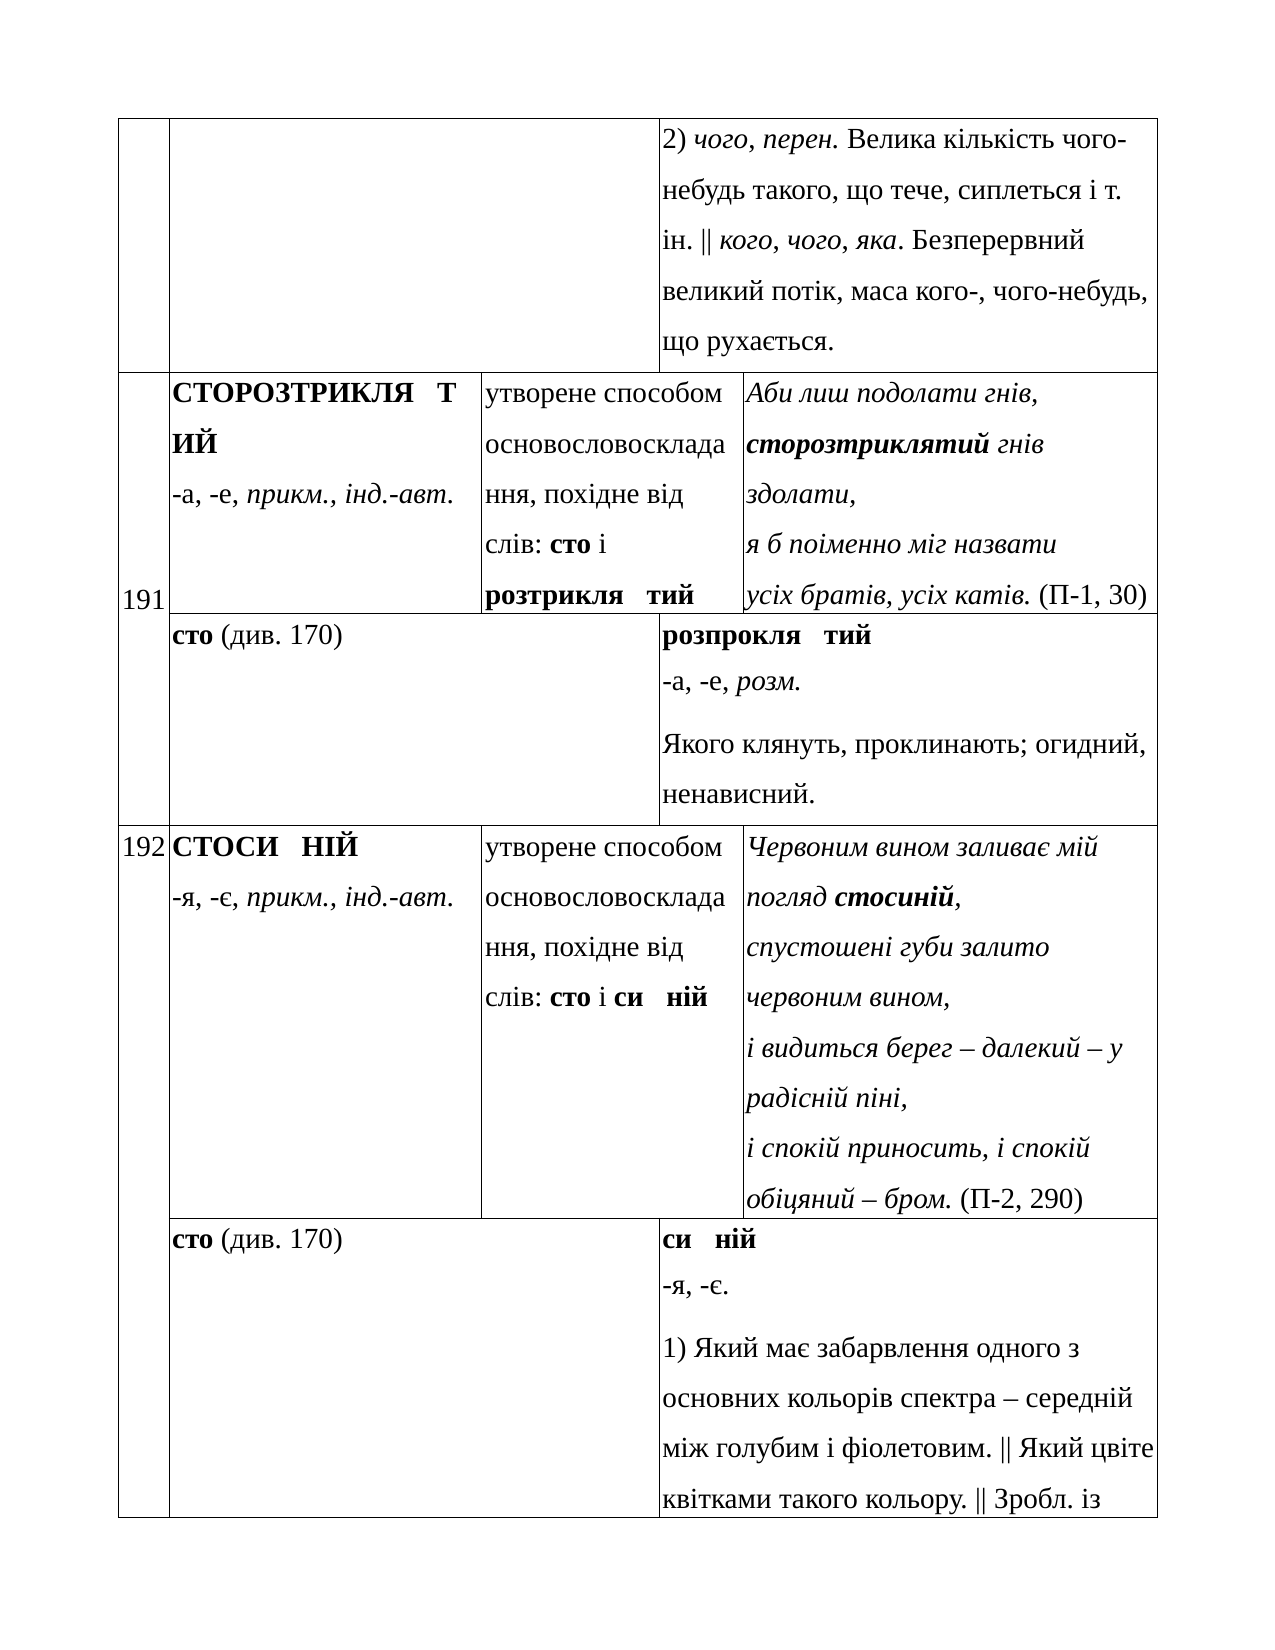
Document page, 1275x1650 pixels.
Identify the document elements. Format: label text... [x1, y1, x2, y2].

table_cell Стосиній -я, -є, прикм., інд.-авт. [170, 826, 481, 1217]
table_cell розпроклятий -а, -е, розм. Якого клянуть, проклинають; огидний, ненависний. [660, 614, 1157, 825]
table_cell Сторозтриклятий -а, -е, прикм., інд.-авт. [170, 373, 481, 613]
table_cell 192 [119, 826, 169, 1517]
table_cell сто (див. 170) [170, 1219, 659, 1517]
table_cell Червоним вином заливає мій погляд стосиній, спустошені губи залито червоним вином, і видиться берег – далекий – у радісній піні, і спокій приносить, і спокій обіцяний – бром. (П‑2, 290) [744, 826, 1157, 1217]
table_cell [119, 119, 169, 372]
table_cell сто (див. 170) [170, 614, 659, 825]
table_cell 191 [119, 373, 169, 825]
table_cell [170, 119, 659, 372]
table_cell 2) чого, перен. Велика кількість чого-небудь такого, що тече, сиплеться і т. ін. || кого, чого, яка. Безперервний великий потік, маса кого-, чого-небудь, що рухається. [660, 119, 1157, 372]
table_cell утворене способом основословоскладання, похідне від слів: сто і синій [482, 826, 743, 1217]
table_cell утворене способом основословоскладання, похідне від слів: сто і розтриклятий [482, 373, 743, 613]
table_cell Аби лиш подолати гнів, сторозтриклятий гнів здолати, я б поіменно міг назвати усіх братів, усіх катів. (П‑1, 30) [744, 373, 1157, 613]
table_cell синій -я, -є. 1) Який має забарвлення одного з основних кольорів спектра – середній між голубим і фіолетовим. || Який цвіте квітками такого кольору. || Зробл. із [660, 1219, 1157, 1517]
